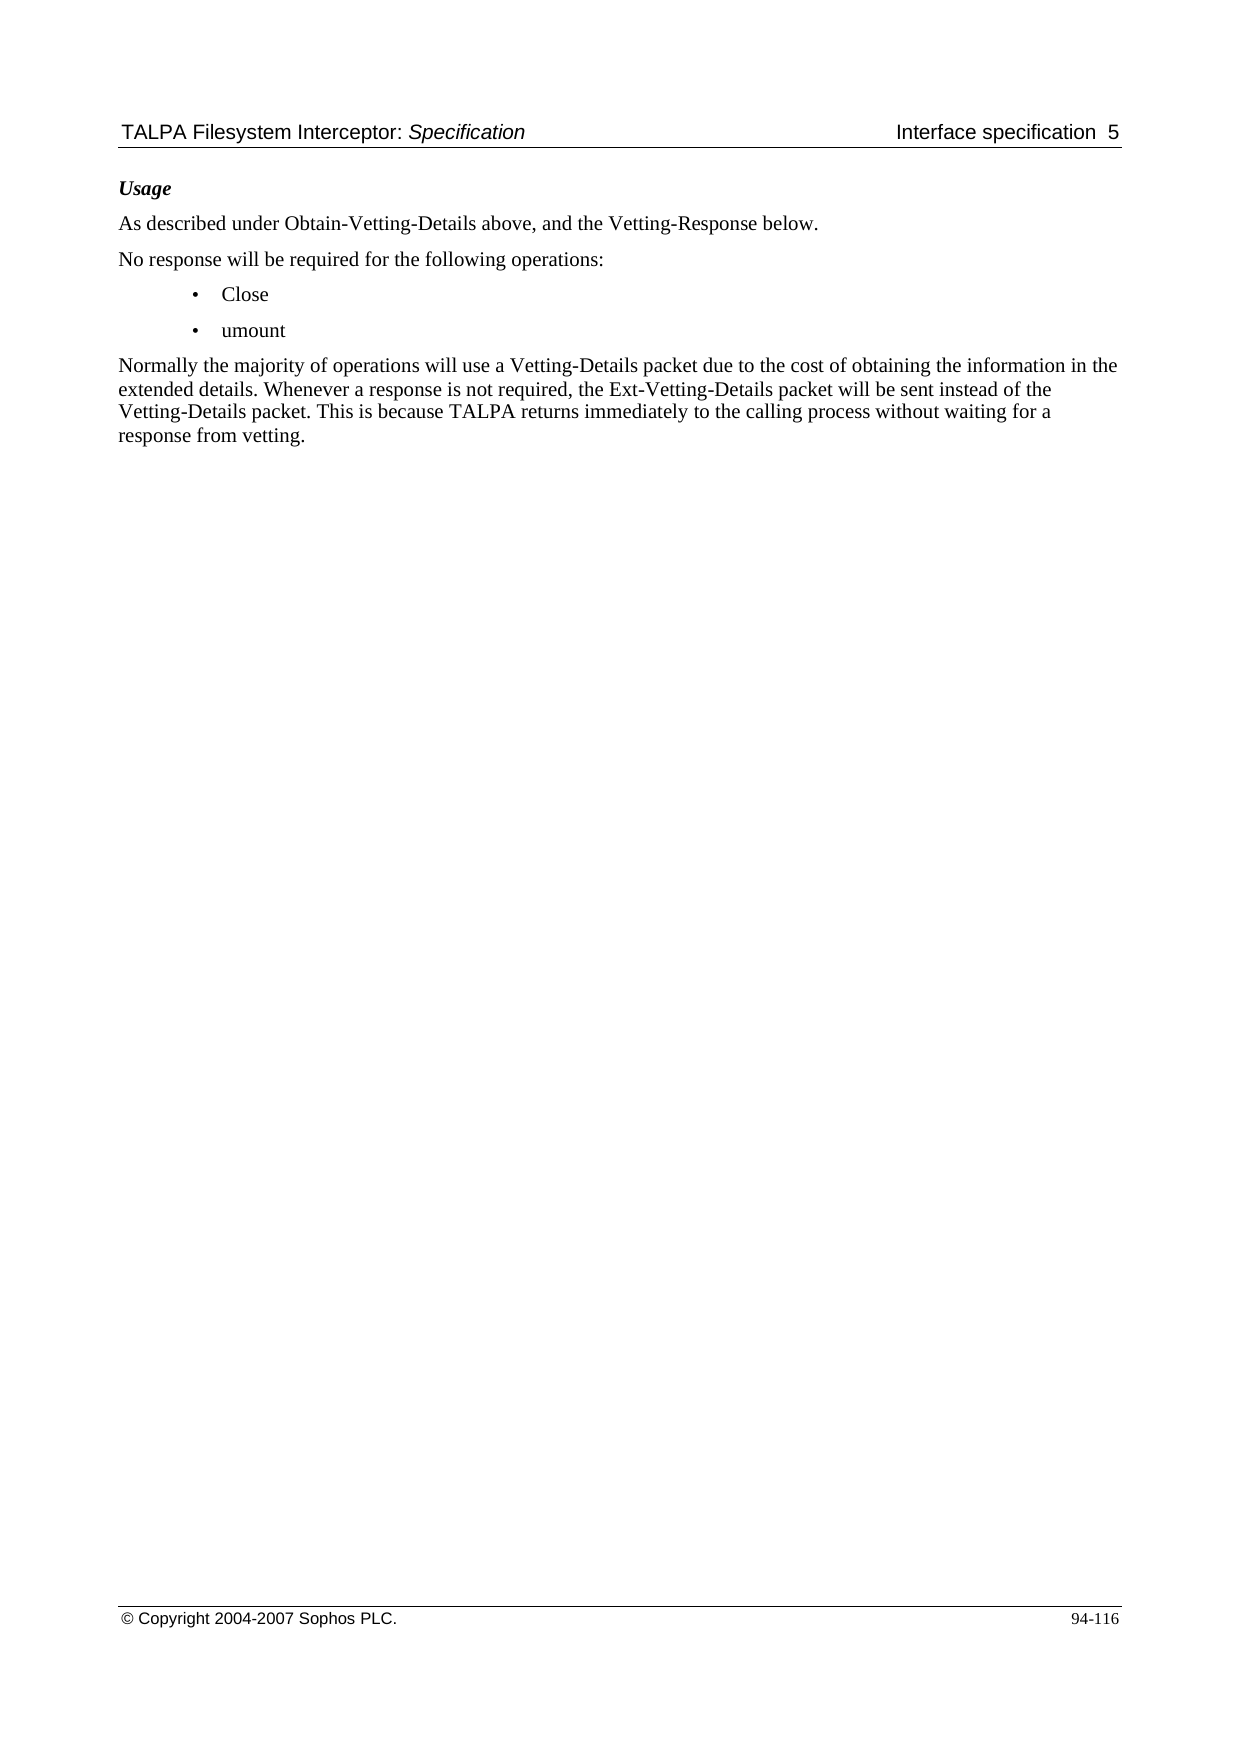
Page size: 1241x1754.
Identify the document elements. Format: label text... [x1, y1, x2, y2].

text Normally the majority of operations will use a Vetting-Details packet due to the cost of obtaining the information in the extended details. Whenever a response is not required, the Ext-Vetting-Details packet will be sent instead of the Vetting-Details packet. This is because TALPA returns immediately to the calling process without waiting for a response from vetting. [118, 354, 1122, 446]
text As described under Obtain-Vetting-Details above, and the Vetting-Response below. [118, 212, 1122, 235]
list Close [192, 283, 1122, 306]
text Usage [118, 177, 1122, 200]
text No response will be required for the following operations: [118, 248, 1122, 271]
list umount [192, 319, 1122, 342]
